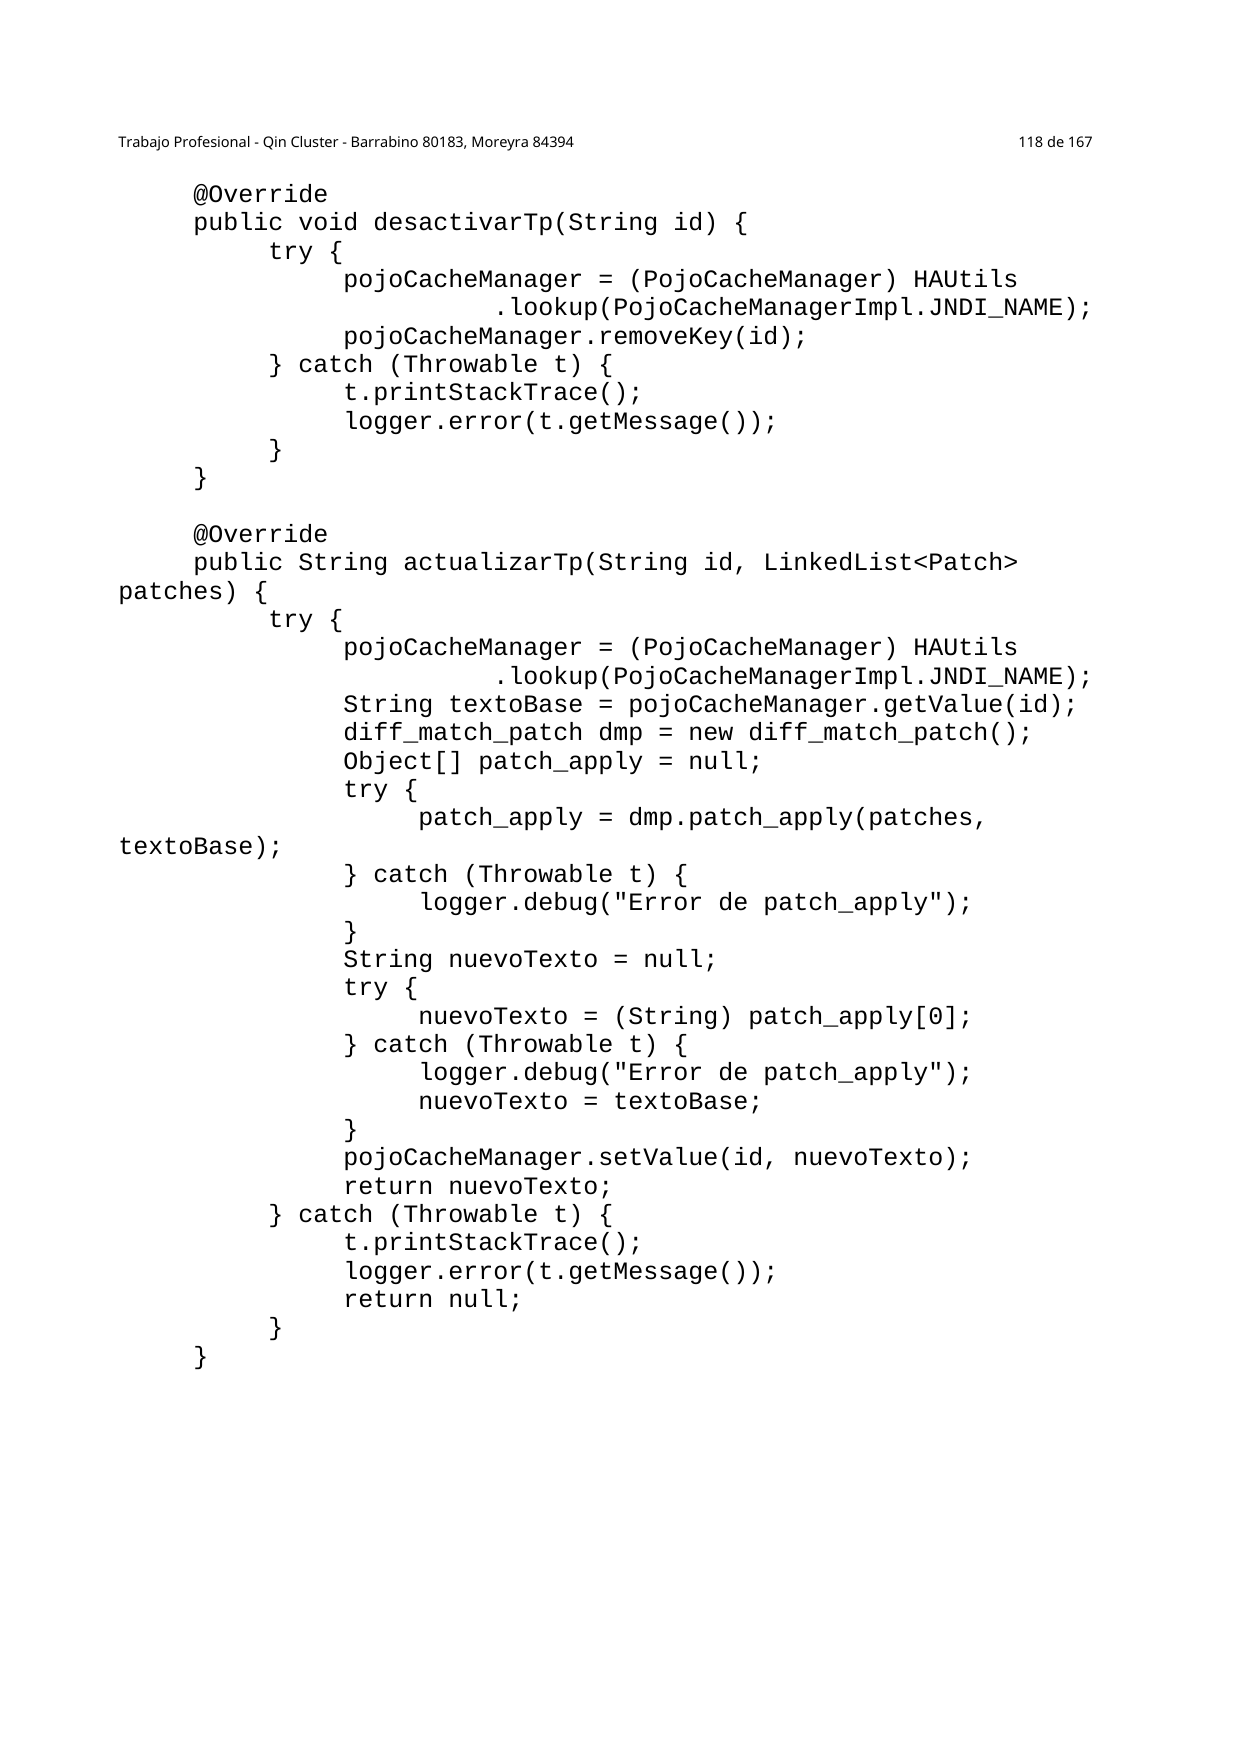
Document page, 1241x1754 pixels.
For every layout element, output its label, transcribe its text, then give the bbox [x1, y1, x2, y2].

text .lookup(PojoCacheManagerImpl.JNDI_NAME); [118, 663, 1122, 692]
text t.printStackTrace(); [118, 1230, 1122, 1258]
text .lookup(PojoCacheManagerImpl.JNDI_NAME); [118, 295, 1122, 323]
text } [118, 918, 1122, 947]
text public void desactivarTp(String id) { [118, 210, 1122, 238]
text pojoCacheManager = (PojoCacheManager) HAUtils [118, 267, 1122, 295]
text logger.debug("Error de patch_apply"); [118, 1060, 1122, 1088]
text logger.error(t.getMessage()); [118, 1258, 1122, 1287]
text } catch (Throwable t) { [118, 1202, 1122, 1230]
text nuevoTexto = textoBase; [118, 1088, 1122, 1117]
text patch_apply = dmp.patch_apply(patches, textoBase); [118, 805, 1122, 862]
text try { [118, 238, 1122, 267]
text nuevoTexto = (String) patch_apply[0]; [118, 1003, 1122, 1032]
text try { [118, 777, 1122, 805]
text return nuevoTexto; [118, 1173, 1122, 1202]
text } [118, 437, 1122, 465]
text try { [118, 607, 1122, 635]
text diff_match_patch dmp = new diff_match_patch(); [118, 720, 1122, 748]
text } catch (Throwable t) { [118, 862, 1122, 890]
text public String actualizarTp(String id, LinkedList<Patch> patches) { [118, 550, 1122, 607]
text Object[] patch_apply = null; [118, 748, 1122, 777]
text pojoCacheManager.setValue(id, nuevoTexto); [118, 1145, 1122, 1173]
text t.printStackTrace(); [118, 380, 1122, 408]
text try { [118, 975, 1122, 1003]
text pojoCacheManager.removeKey(id); [118, 323, 1122, 352]
text } [118, 1315, 1122, 1343]
text @Override [118, 522, 1122, 550]
text } catch (Throwable t) { [118, 352, 1122, 380]
text } catch (Throwable t) { [118, 1032, 1122, 1060]
text } [118, 465, 1122, 493]
text logger.error(t.getMessage()); [118, 408, 1122, 437]
text } [118, 1343, 1122, 1372]
text @Override [118, 182, 1122, 210]
text } [118, 1117, 1122, 1145]
text pojoCacheManager = (PojoCacheManager) HAUtils [118, 635, 1122, 663]
text String nuevoTexto = null; [118, 947, 1122, 975]
text return null; [118, 1287, 1122, 1315]
text logger.debug("Error de patch_apply"); [118, 890, 1122, 918]
text String textoBase = pojoCacheManager.getValue(id); [118, 692, 1122, 720]
